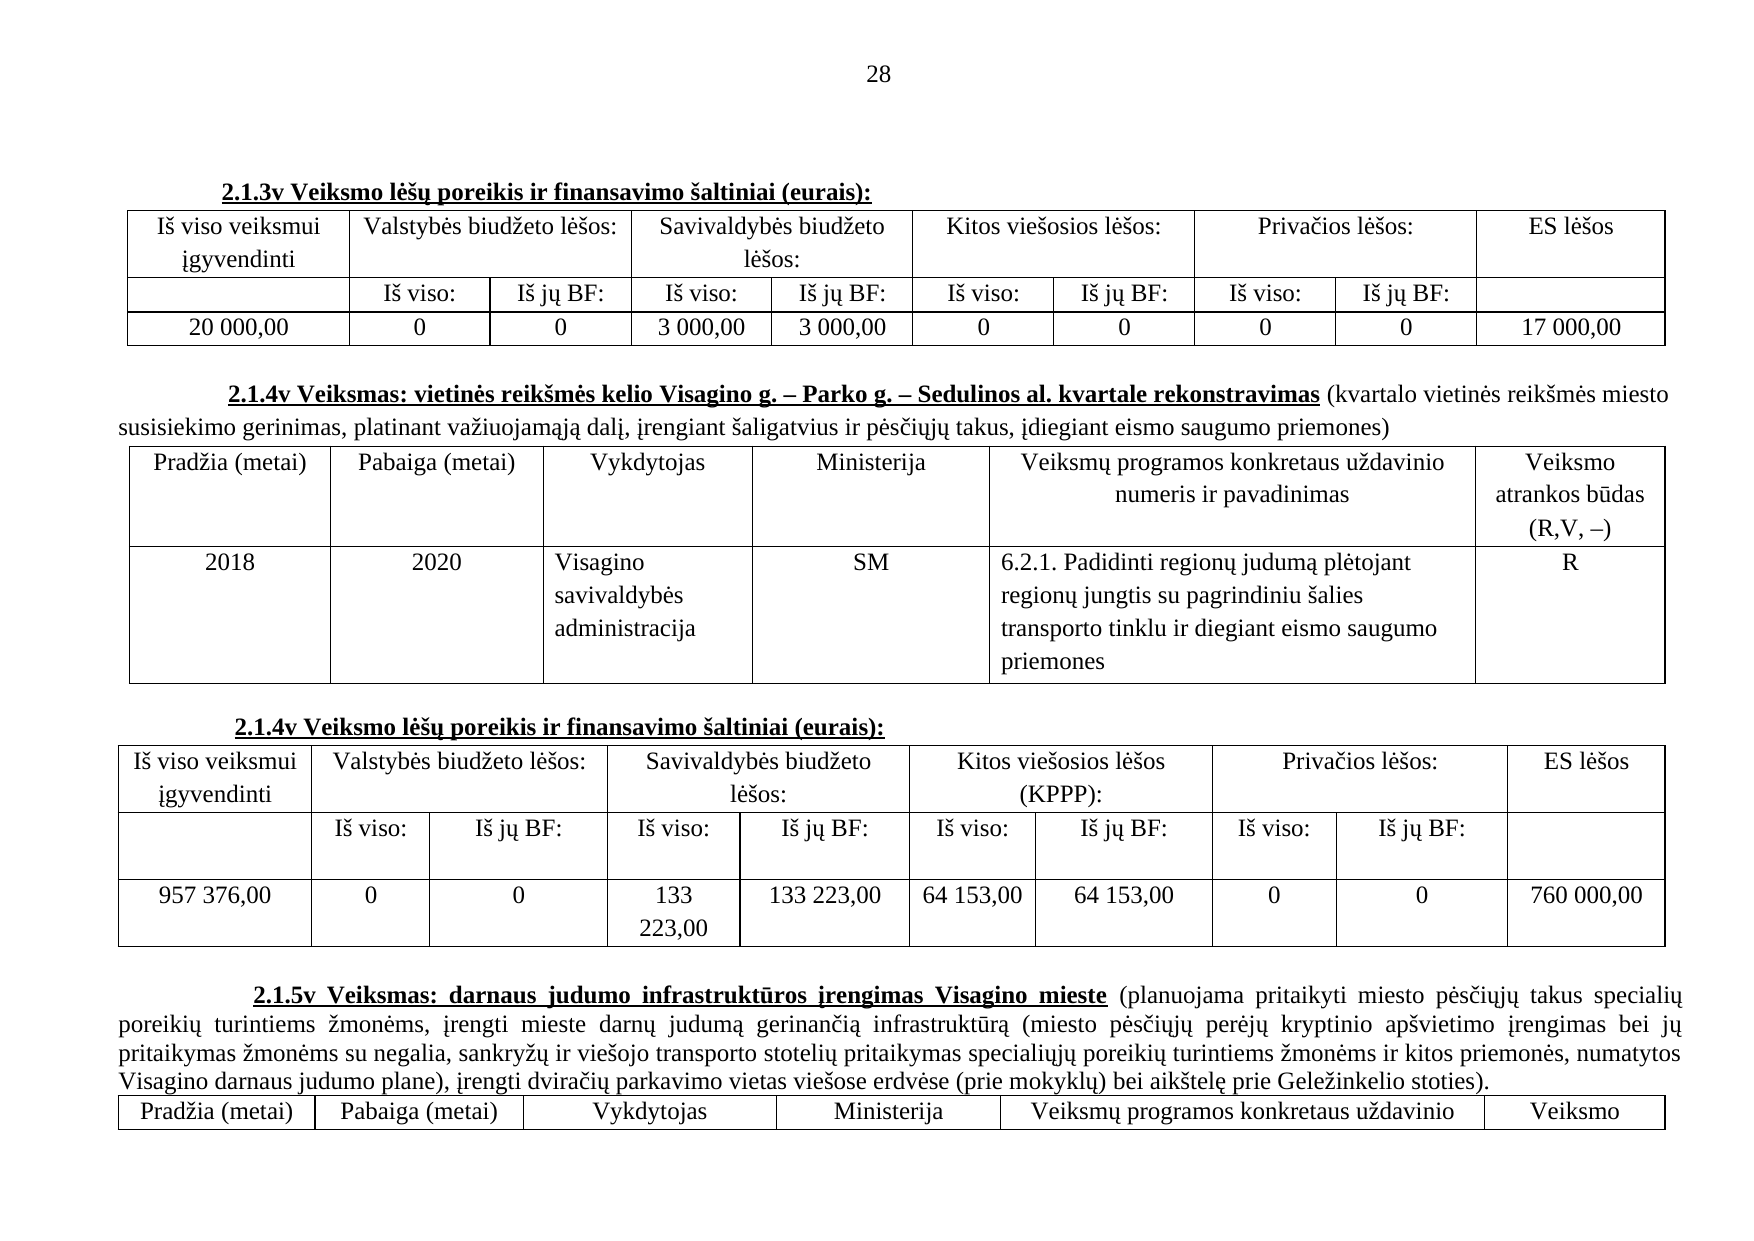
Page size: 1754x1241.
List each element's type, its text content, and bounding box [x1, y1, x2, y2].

text 2.1.5v Veiksmas: darnaus judumo infrastruktūros įrengimas Visagino mieste (planuojama pritaikyti miesto pėsčiųjų takus specialių poreikių turintiems žmonėms, įrengti mieste darnų judumą gerinančią infrastruktūrą (miesto pėsčiųjų perėjų kryptinio apšvietimo įrengimas bei jų pritaikymas žmonėms su negalia, sankryžų ir viešojo transporto stotelių pritaikymas specialiųjų poreikių turintiems žmonėms ir kitos priemonės, numatytos Visagino darnaus judumo plane), įrengti dviračių parkavimo vietas viešose erdvėse (prie mokyklų) bei aikštelę prie Geležinkelio stoties). [118, 980, 1683, 1095]
table_cell 0 [1054, 313, 1194, 345]
table_cell Iš jų BF: [741, 813, 909, 879]
table_header Privačios lėšos: [1195, 211, 1476, 277]
table_header Kitos viešosios lėšos: [913, 211, 1194, 277]
table_cell 3 000,00 [632, 313, 771, 345]
table_header Iš viso veiksmui įgyvendinti [128, 211, 349, 277]
table_header Savivaldybės biudžeto lėšos: [632, 211, 912, 277]
table_header ES lėšos [1477, 211, 1664, 277]
table_cell Iš viso: [350, 278, 489, 311]
table_cell 0 [913, 313, 1053, 345]
table_cell 133 223,00 [741, 880, 909, 946]
table_header Veiksmo [1485, 1096, 1664, 1129]
table_cell Iš viso: [312, 813, 429, 879]
table_cell 0 [430, 880, 607, 946]
table_header Pradžia (metai) [119, 1096, 314, 1129]
text 2.1.4v Veiksmo lėšų poreikis ir finansavimo šaltiniai (eurais): [118, 712, 1639, 741]
table_cell 3 000,00 [772, 313, 912, 345]
table_cell 0 [1337, 880, 1507, 946]
table_header Pabaiga (metai) [331, 447, 543, 546]
table_header Valstybės biudžeto lėšos: [312, 746, 607, 812]
table_cell 2020 [331, 547, 543, 682]
table_cell Iš jų BF: [430, 813, 607, 879]
table_cell 0 [312, 880, 429, 946]
table_cell Iš jų BF: [491, 278, 631, 311]
table_cell Iš viso: [913, 278, 1053, 311]
table_cell Iš viso: [1195, 278, 1335, 311]
table_cell [1477, 278, 1664, 311]
table_cell Iš viso: [1213, 813, 1336, 879]
table_header Iš viso veiksmui įgyvendinti [119, 746, 311, 812]
table_cell 0 [1195, 313, 1335, 345]
table_cell Iš viso: [608, 813, 739, 879]
table_cell 64 153,00 [910, 880, 1035, 946]
table_cell 6.2.1. Padidinti regionų judumą plėtojant regionų jungtis su pagrindiniu šalies transporto tinklu ir diegiant eismo saugumo priemones [990, 547, 1475, 682]
table_header Veiksmų programos konkretaus uždavinio numeris ir pavadinimas [990, 447, 1475, 546]
table_cell Iš jų BF: [1336, 278, 1476, 311]
table_header Vykdytojas [544, 447, 752, 546]
table_cell Iš jų BF: [1337, 813, 1507, 879]
table_cell [119, 813, 311, 879]
table_cell Iš viso: [910, 813, 1035, 879]
table_header Valstybės biudžeto lėšos: [350, 211, 631, 277]
table_header Ministerija [753, 447, 989, 546]
table_cell 760 000,00 [1508, 880, 1664, 946]
table_cell 957 376,00 [119, 880, 311, 946]
table_header ES lėšos [1508, 746, 1664, 812]
table_cell 133 223,00 [608, 880, 739, 946]
table_cell 2018 [130, 547, 330, 682]
table_cell 20 000,00 [128, 313, 349, 345]
table_header Veiksmų programos konkretaus uždavinio [1001, 1096, 1484, 1129]
table_header Savivaldybės biudžeto lėšos: [608, 746, 909, 812]
table_header Pradžia (metai) [130, 447, 330, 546]
table_cell Iš jų BF: [772, 278, 912, 311]
table_cell 17 000,00 [1477, 313, 1664, 345]
table_cell [1508, 813, 1664, 879]
table_cell Visagino savivaldybės administracija [544, 547, 752, 682]
table_cell [128, 278, 349, 311]
table_cell 0 [1213, 880, 1336, 946]
table_cell R [1476, 547, 1664, 682]
table_header Kitos viešosios lėšos (KPPP): [910, 746, 1212, 812]
table_header Pabaiga (metai) [316, 1096, 523, 1129]
table_cell 64 153,00 [1036, 880, 1212, 946]
table_cell Iš jų BF: [1036, 813, 1212, 879]
text 2.1.3v Veiksmo lėšų poreikis ir finansavimo šaltiniai (eurais): [118, 177, 1639, 206]
table_cell 0 [491, 313, 631, 345]
table_header Privačios lėšos: [1213, 746, 1507, 812]
table_cell 0 [350, 313, 489, 345]
table_header Ministerija [777, 1096, 1000, 1129]
text 2.1.4v Veiksmas: vietinės reikšmės kelio Visagino g. – Parko g. – Sedulinos al. kvartale rekonstravimas (kvartalo vietinės reikšmės miesto susisiekimo gerinimas, platinant važiuojamąją dalį, įrengiant šaligatvius ir pėsčiųjų takus, įdiegiant eismo saugumo priemones) [118, 379, 1751, 441]
table_header Vykdytojas [524, 1096, 776, 1129]
table_header Veiksmo atrankos būdas (R,V, –) [1476, 447, 1664, 546]
table_cell SM [753, 547, 989, 682]
table_cell Iš jų BF: [1054, 278, 1194, 311]
table_cell 0 [1336, 313, 1476, 345]
table_cell Iš viso: [632, 278, 771, 311]
